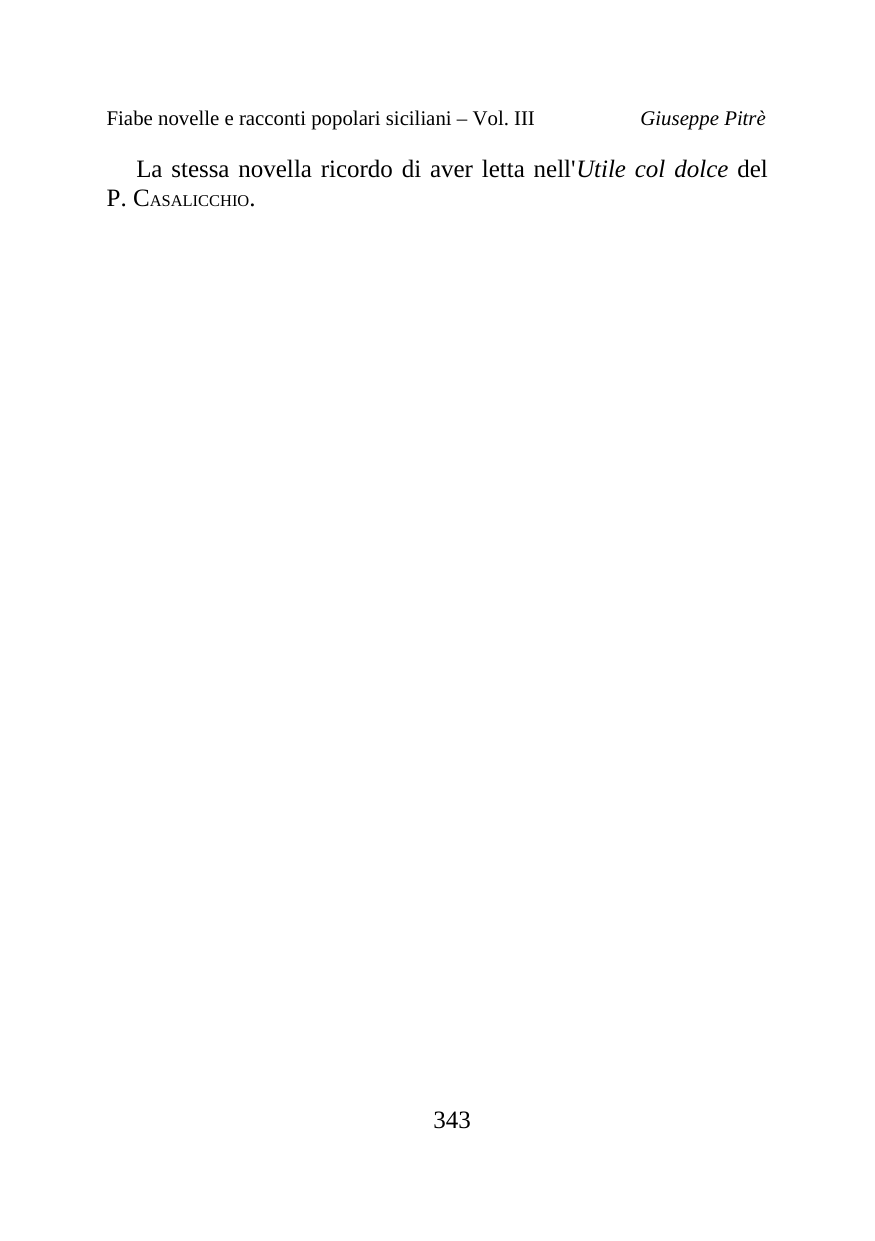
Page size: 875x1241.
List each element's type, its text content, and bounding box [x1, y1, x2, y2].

text La stessa novella ricordo di aver letta nell'Utile col dolce del P. Casalicchio. [106, 154, 768, 212]
